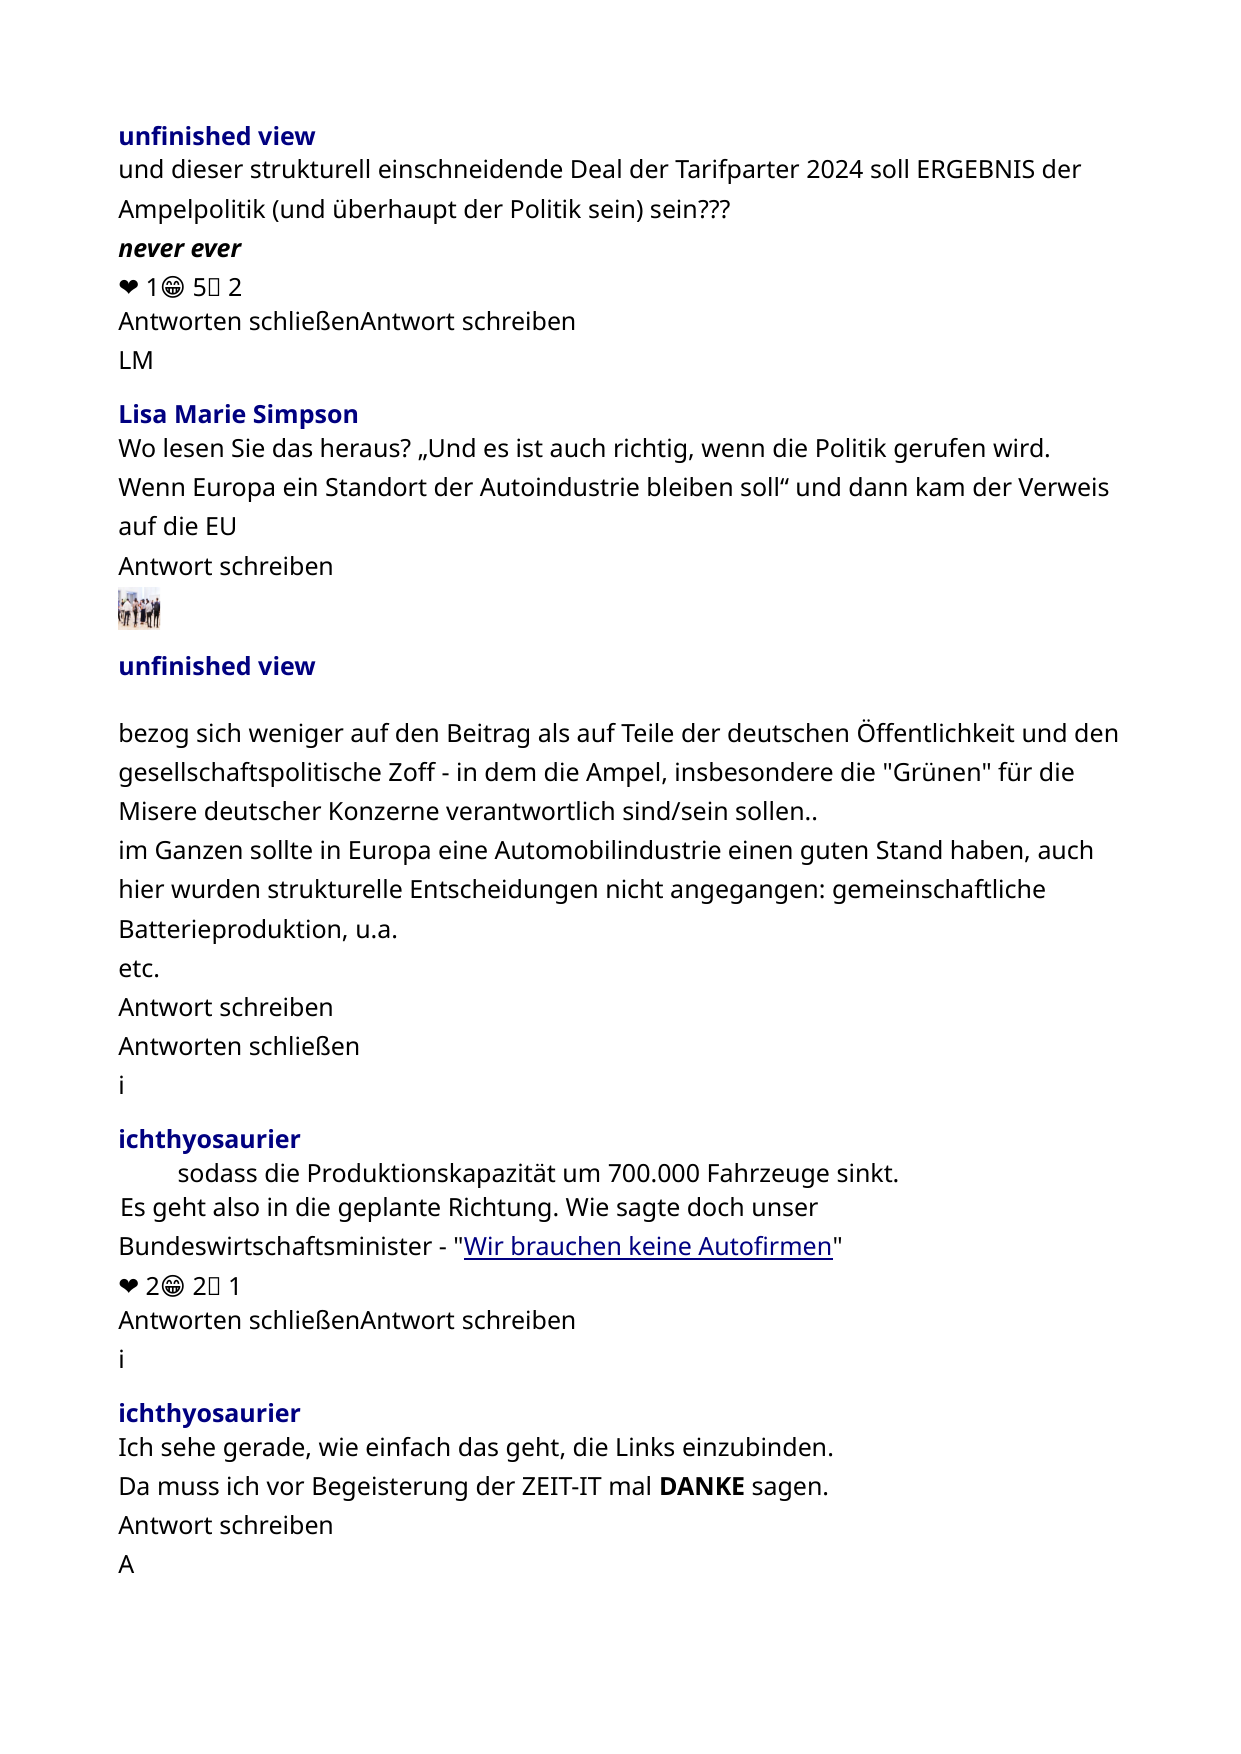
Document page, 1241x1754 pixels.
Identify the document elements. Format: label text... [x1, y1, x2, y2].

text Antwort schreiben [118, 548, 1122, 582]
text im Ganzen sollte in Europa eine Automobilindustrie einen guten Stand haben, auch hier wurden strukturelle Entscheidungen nicht angegangen: gemeinschaftliche Batterieproduktion, u.a. [118, 833, 1122, 945]
text i [118, 1341, 1122, 1376]
text never ever [118, 231, 1122, 264]
subtitle unfinished view [118, 118, 1122, 152]
text Antworten schließenAntwort schreiben [118, 304, 1122, 338]
text Antwort schreiben [118, 990, 1122, 1024]
text Ich sehe gerade, wie einfach das geht, die Links einzubinden. [118, 1429, 1122, 1463]
subtitle Lisa Marie Simpson [118, 397, 1122, 431]
text Antwort schreiben [118, 1508, 1122, 1542]
text und dieser strukturell einschneidende Deal der Tarifparter 2024 soll ERGEBNIS der Ampelpolitik (und überhaupt der Politik sein) sein??? [118, 152, 1122, 225]
text Da muss ich vor Begeisterung der ZEIT-IT mal DANKE sagen. [118, 1468, 1122, 1502]
text A [118, 1547, 1122, 1581]
text i [118, 1068, 1122, 1102]
text Antworten schließen [118, 1029, 1122, 1063]
text bezog sich weniger auf den Beitrag als auf Teile der deutschen Öffentlichkeit und den gesellschaftspolitische Zoff - in dem die Ampel, insbesondere die "Grünen" für die Misere deutscher Konzerne verantwortlich sind/sein sollen.. [118, 716, 1122, 828]
text ❤️ 1😁 5🤨 2 [118, 270, 1122, 304]
subtitle ichthyosaurier [118, 1395, 1122, 1429]
text ❤️ 2😁 2🤨 1 [118, 1268, 1122, 1302]
text Wo lesen Sie das heraus? „Und es ist auch richtig, wenn die Politik gerufen wird. Wenn Europa ein Standort der Autoindustrie bleiben soll“ und dann kam der Verweis auf die EU [118, 431, 1122, 543]
text LM [118, 343, 1122, 377]
text sodass die Produktionskapazität um 700.000 Fahrzeuge sinkt. [177, 1156, 1063, 1190]
text etc. [118, 951, 1122, 984]
text Antworten schließenAntwort schreiben [118, 1302, 1122, 1336]
text Es geht also in die geplante Richtung. Wie sagte doch unser Bundeswirtschaftsminister - "Wir brauchen keine Autofirmen" [118, 1190, 1122, 1263]
subtitle unfinished view [118, 648, 1122, 682]
picture [118, 587, 161, 630]
subtitle ichthyosaurier [118, 1122, 1122, 1156]
